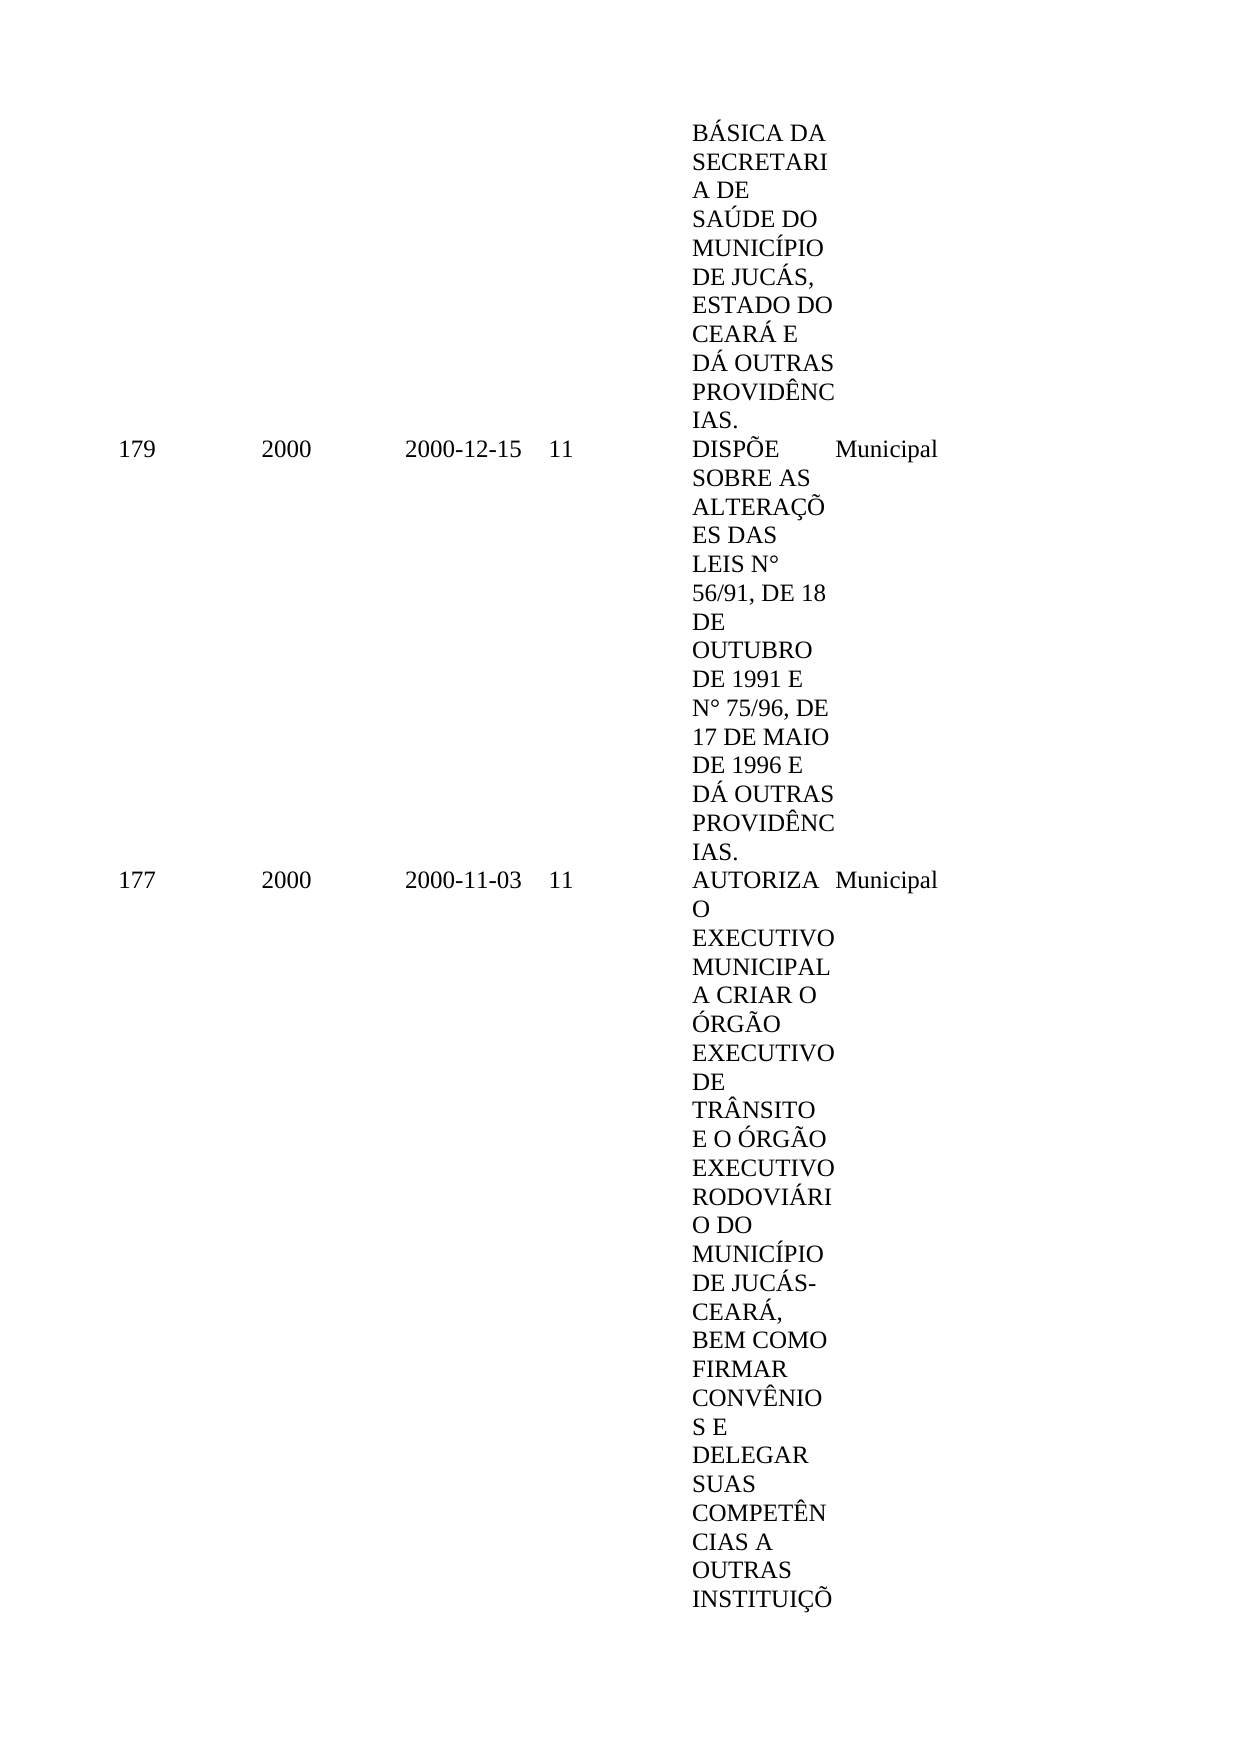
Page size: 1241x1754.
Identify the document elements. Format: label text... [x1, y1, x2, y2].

table_cell [261, 118, 405, 434]
table_cell 2000-12-15 [405, 434, 548, 866]
table_cell 177 [118, 866, 261, 1613]
table_cell 2000 [261, 866, 405, 1613]
table_cell [548, 118, 692, 434]
table_cell 179 [118, 434, 261, 866]
table_cell BÁSICA DA SECRETARIA DE SAÚDE DO MUNICÍPIO DE JUCÁS, ESTADO DO CEARÁ E DÁ OUTRAS PROVIDÊNCIAS. [692, 118, 835, 434]
table_cell Municipal [835, 434, 979, 866]
table_cell [979, 866, 1122, 1613]
table_cell 11 [548, 866, 692, 1613]
table_cell [979, 434, 1122, 866]
table_cell 2000-11-03 [405, 866, 548, 1613]
table_cell [979, 118, 1122, 434]
table_cell [835, 118, 979, 434]
table_cell Municipal [835, 866, 979, 1613]
table_cell 11 [548, 434, 692, 866]
table_cell [118, 118, 261, 434]
table_cell AUTORIZA O EXECUTIVO MUNICIPAL A CRIAR O ÓRGÃO EXECUTIVO DE TRÂNSITO E O ÓRGÃO EXECUTIVO RODOVIÁRIO DO MUNICÍPIO DE JUCÁS-CEARÁ, BEM COMO FIRMAR CONVÊNIOS E DELEGAR SUAS COMPETÊNCIAS A OUTRAS INSTITUIÇÕ [692, 866, 835, 1613]
table_cell DISPÕE SOBRE AS ALTERAÇÕES DAS LEIS N° 56/91, DE 18 DE OUTUBRO DE 1991 E N° 75/96, DE 17 DE MAIO DE 1996 E DÁ OUTRAS PROVIDÊNCIAS. [692, 434, 835, 866]
table_cell [405, 118, 548, 434]
table_cell 2000 [261, 434, 405, 866]
